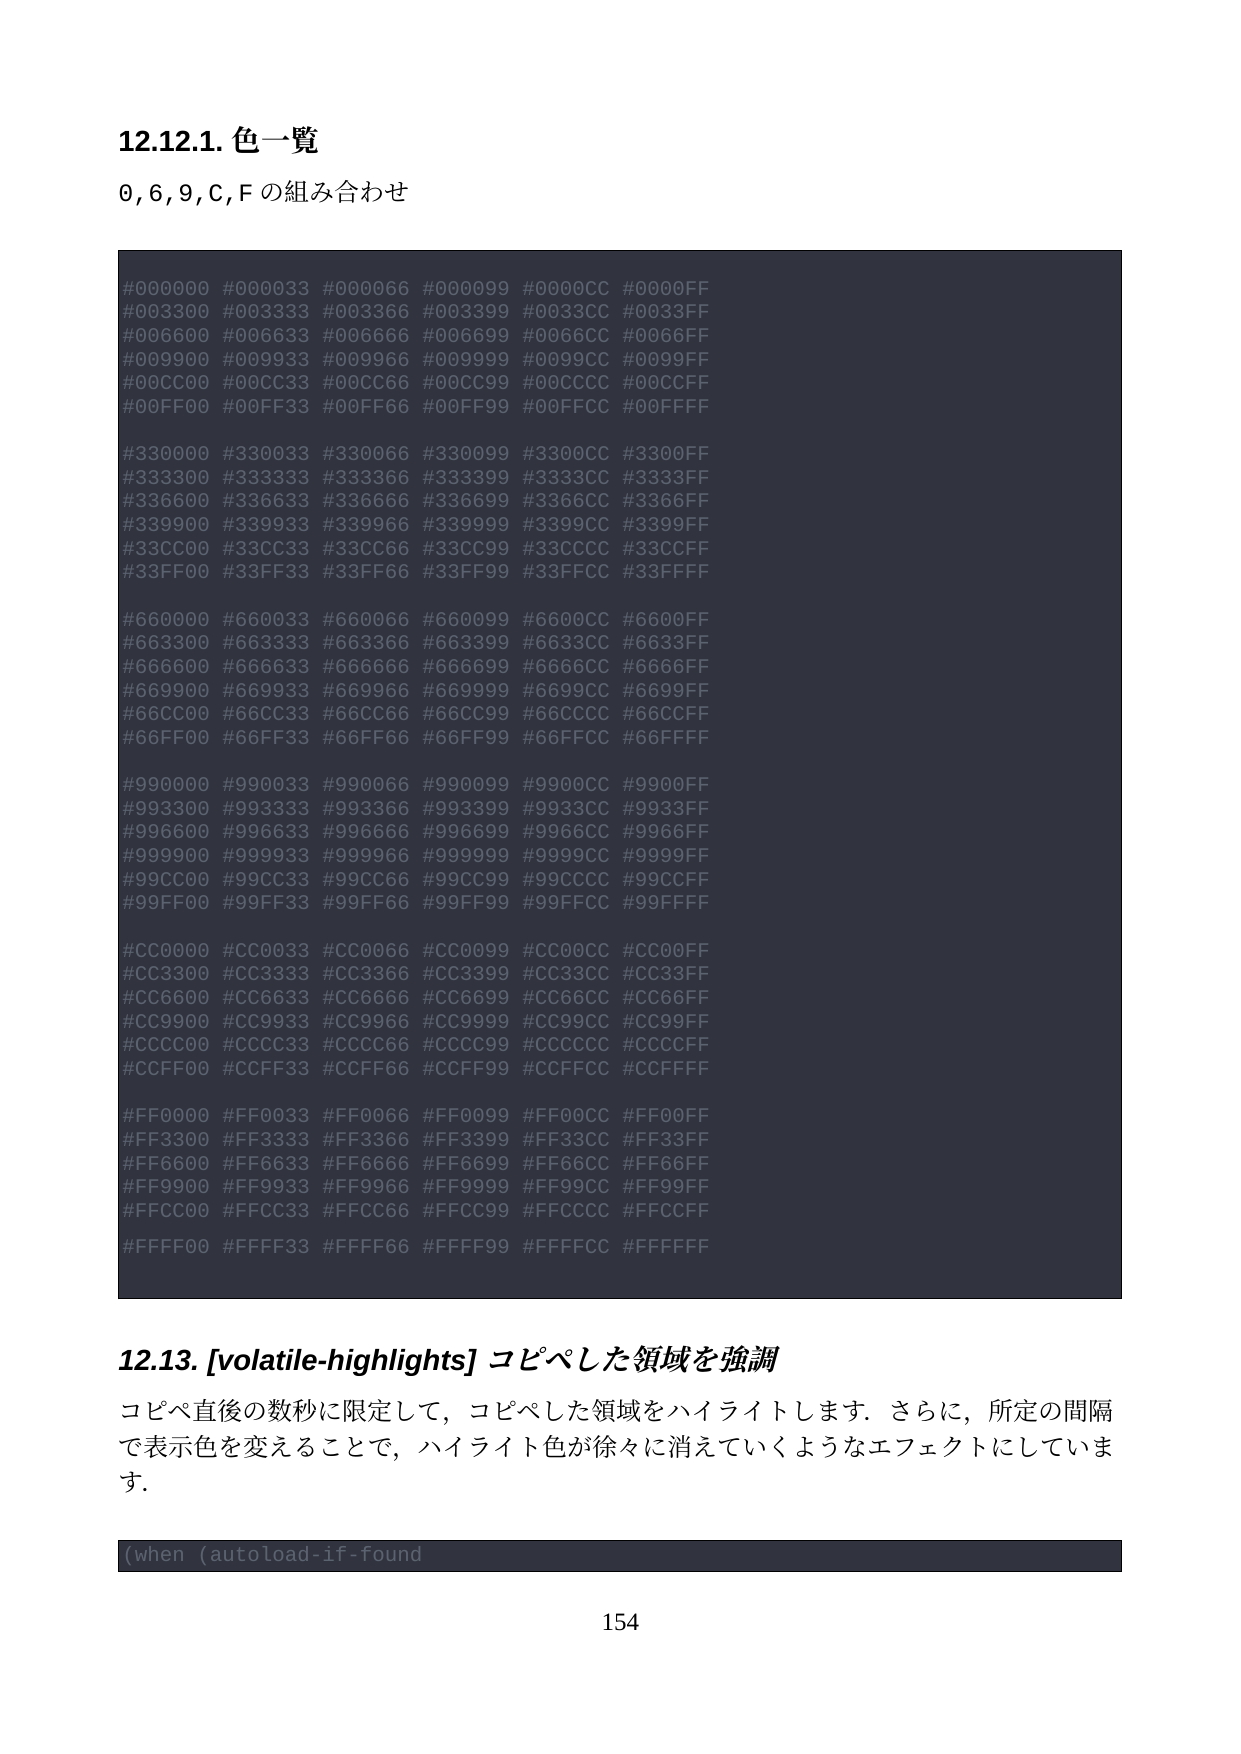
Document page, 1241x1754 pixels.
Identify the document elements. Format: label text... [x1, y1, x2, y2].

text #FF6600 #FF6633 #FF6666 #FF6699 #FF66CC #FF66FF [119, 1148, 1121, 1172]
text #FFFF00 #FFFF33 #FFFF66 #FFFF99 #FFFFCC #FFFFFF [119, 1232, 1121, 1259]
text #003300 #003333 #003366 #003399 #0033CC #0033FF [119, 297, 1121, 321]
text #993300 #993333 #993366 #993399 #9933CC #9933FF [119, 794, 1121, 817]
text コピペ直後の数秒に限定して，コピペした領域をハイライトします．さらに，所定の間隔で表示色を変えることで，ハイライト色が徐々に消えていくようなエフェクトにしています． [118, 1391, 1122, 1528]
text #663300 #663333 #663366 #663399 #6633CC #6633FF [119, 628, 1121, 652]
text #33FF00 #33FF33 #33FF66 #33FF99 #33FFCC #33FFFF [119, 557, 1121, 581]
text 0,6,9,C,F の組み合わせ [118, 172, 1122, 237]
text #660000 #660033 #660066 #660099 #6600CC #6600FF [119, 605, 1121, 628]
subtitle [volatile-highlights] コピペした領域を強調 [118, 1337, 1122, 1379]
text #009900 #009933 #009966 #009999 #0099CC #0099FF [119, 344, 1121, 368]
text #CCFF00 #CCFF33 #CCFF66 #CCFF99 #CCFFCC #CCFFFF [119, 1054, 1121, 1078]
subtitle 色一覧 [118, 118, 1122, 160]
text #996600 #996633 #996666 #996699 #9966CC #9966FF [119, 817, 1121, 841]
text #990000 #990033 #990066 #990099 #9900CC #9900FF [119, 770, 1121, 794]
text #CC3300 #CC3333 #CC3366 #CC3399 #CC33CC #CC33FF [119, 959, 1121, 983]
text #000000 #000033 #000066 #000099 #0000CC #0000FF [119, 274, 1121, 297]
text #339900 #339933 #339966 #339999 #3399CC #3399FF [119, 510, 1121, 534]
text #333300 #333333 #333366 #333399 #3333CC #3333FF [119, 463, 1121, 486]
text #669900 #669933 #669966 #669999 #6699CC #6699FF [119, 676, 1121, 699]
text #666600 #666633 #666666 #666699 #6666CC #6666FF [119, 652, 1121, 676]
text #99CC00 #99CC33 #99CC66 #99CC99 #99CCCC #99CCFF [119, 865, 1121, 888]
text #66FF00 #66FF33 #66FF66 #66FF99 #66FFCC #66FFFF [119, 723, 1121, 747]
text #CC9900 #CC9933 #CC9966 #CC9999 #CC99CC #CC99FF [119, 1007, 1121, 1030]
text #FF0000 #FF0033 #FF0066 #FF0099 #FF00CC #FF00FF [119, 1101, 1121, 1125]
text #999900 #999933 #999966 #999999 #9999CC #9999FF [119, 841, 1121, 865]
text #FF3300 #FF3333 #FF3366 #FF3399 #FF33CC #FF33FF [119, 1125, 1121, 1148]
text #CC0000 #CC0033 #CC0066 #CC0099 #CC00CC #CC00FF [119, 936, 1121, 959]
text #336600 #336633 #336666 #336699 #3366CC #3366FF [119, 486, 1121, 510]
text #33CC00 #33CC33 #33CC66 #33CC99 #33CCCC #33CCFF [119, 534, 1121, 557]
text #99FF00 #99FF33 #99FF66 #99FF99 #99FFCC #99FFFF [119, 888, 1121, 912]
text (when (autoload-if-found [119, 1541, 1121, 1571]
text #FFCC00 #FFCC33 #FFCC66 #FFCC99 #FFCCCC #FFCCFF [119, 1196, 1121, 1223]
text #006600 #006633 #006666 #006699 #0066CC #0066FF [119, 321, 1121, 344]
text #FF9900 #FF9933 #FF9966 #FF9999 #FF99CC #FF99FF [119, 1172, 1121, 1196]
text #CCCC00 #CCCC33 #CCCC66 #CCCC99 #CCCCCC #CCCCFF [119, 1030, 1121, 1054]
text #66CC00 #66CC33 #66CC66 #66CC99 #66CCCC #66CCFF [119, 699, 1121, 723]
text #CC6600 #CC6633 #CC6666 #CC6699 #CC66CC #CC66FF [119, 983, 1121, 1007]
text #00CC00 #00CC33 #00CC66 #00CC99 #00CCCC #00CCFF [119, 368, 1121, 392]
text #330000 #330033 #330066 #330099 #3300CC #3300FF [119, 439, 1121, 463]
text #00FF00 #00FF33 #00FF66 #00FF99 #00FFCC #00FFFF [119, 392, 1121, 416]
